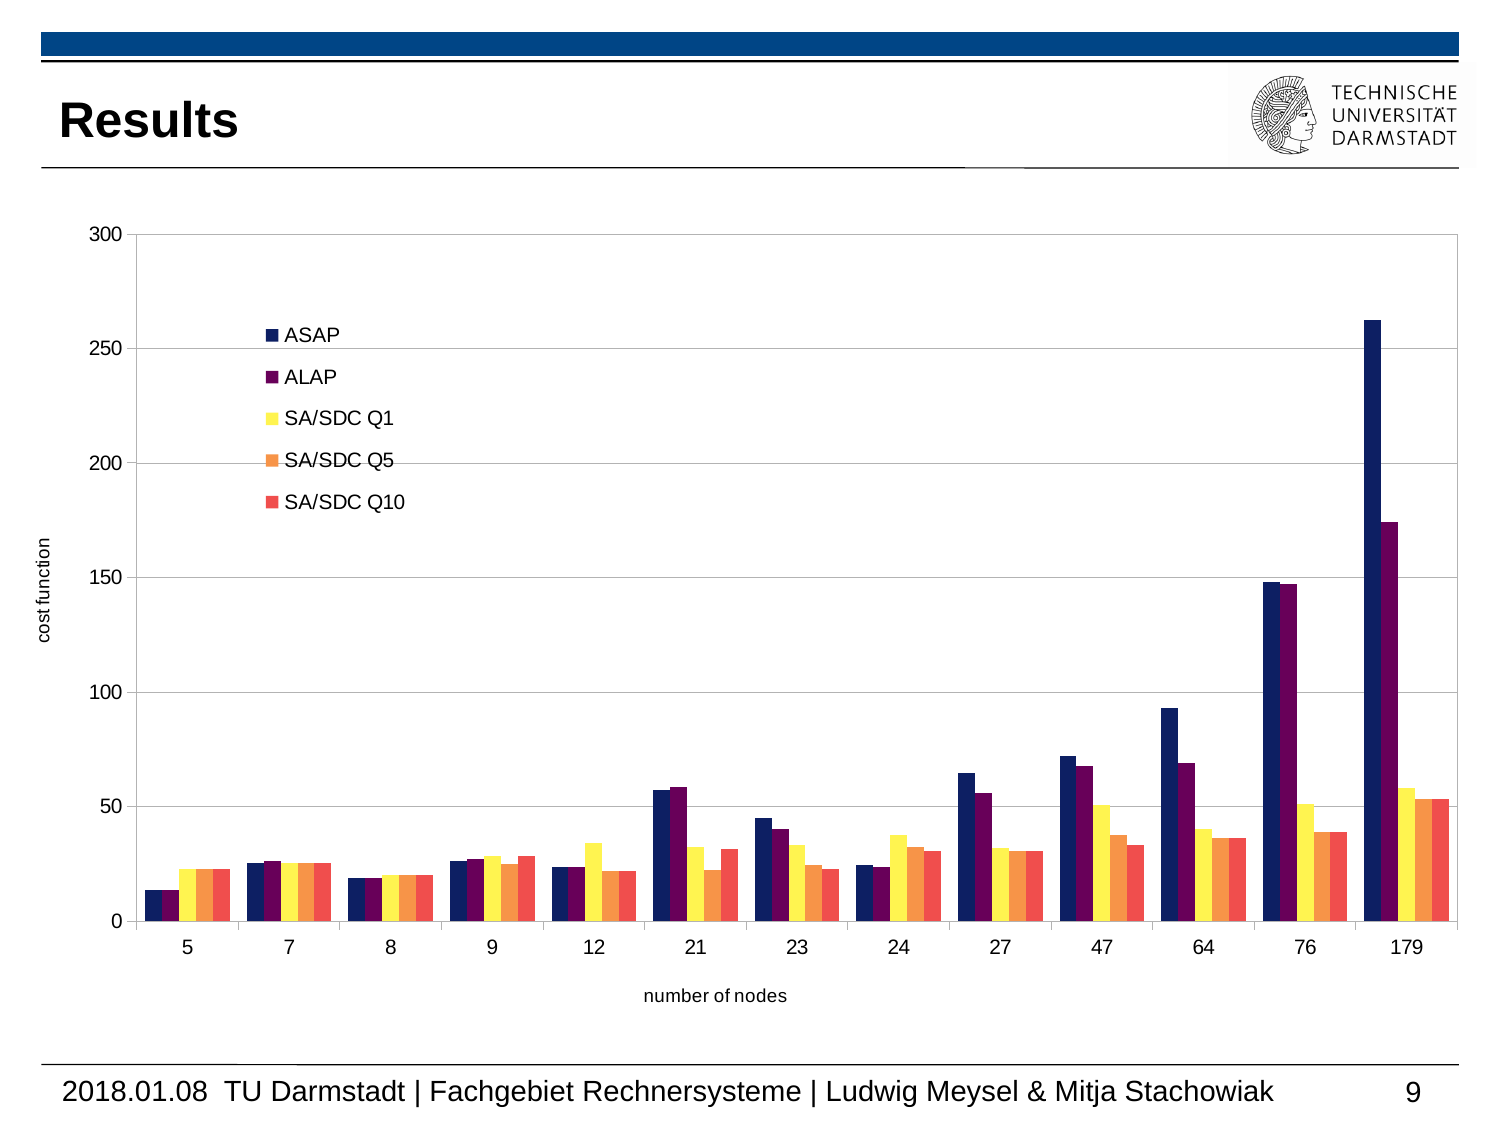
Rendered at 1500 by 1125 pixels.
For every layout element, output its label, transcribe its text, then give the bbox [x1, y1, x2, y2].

chart [17, 200, 1488, 1028]
title Results [58, 80, 1187, 154]
picture [1228, 62, 1477, 168]
